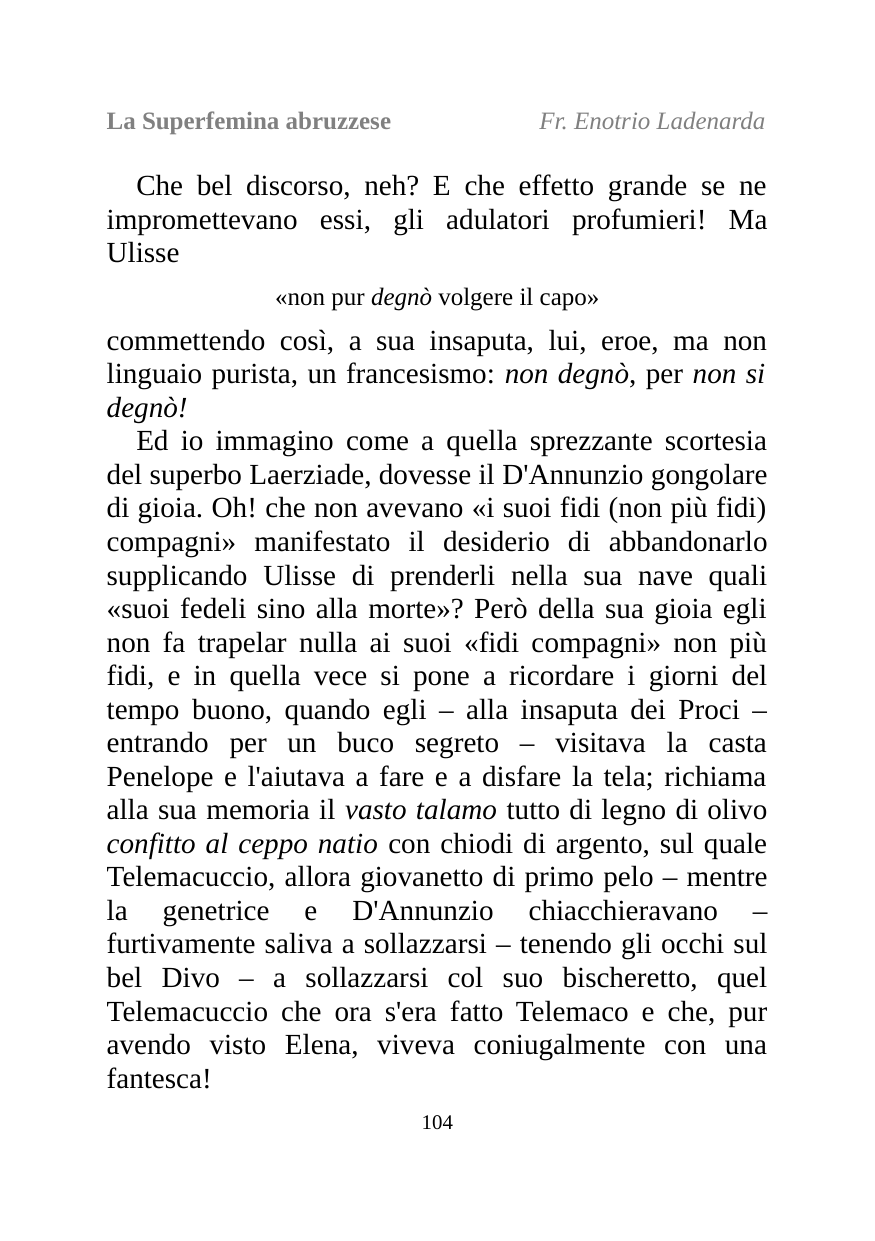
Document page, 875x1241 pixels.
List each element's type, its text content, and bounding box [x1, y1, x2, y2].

text commettendo così, a sua insaputa, lui, eroe, ma non linguaio purista, un francesismo: non degnò, per non si degnò! [106, 323, 768, 423]
text «non pur degnò volgere il capo» [106, 282, 768, 310]
text Ed io immagino come a quella sprezzante scortesia del superbo Laerziade, dovesse il D'Annunzio gongolare di gioia. Oh! che non avevano «i suoi fidi (non più fidi) compagni» manifestato il desiderio di abbandonarlo supplicando Ulisse di prenderli nella sua nave quali «suoi fedeli sino alla morte»? Però della sua gioia egli non fa trapelar nulla ai suoi «fidi compagni» non più fidi, e in quella vece si pone a ricordare i giorni del tempo buono, quando egli – alla insaputa dei Proci – entrando per un buco segreto – visitava la casta Penelope e l'aiutava a fare e a disfare la tela; richiama alla sua memoria il vasto talamo tutto di legno di olivo confitto al ceppo natio con chiodi di argento, sul quale Telemacuccio, allora giovanetto di primo pelo – mentre la genetrice e D'Annunzio chiacchieravano – furtivamente saliva a sollazzarsi – tenendo gli occhi sul bel Divo – a sollazzarsi col suo bischeretto, quel Telemacuccio che ora s'era fatto Telemaco e che, pur avendo visto Elena, viveva coniugalmente con una fantesca! [106, 423, 768, 1094]
text Che bel discorso, neh? E che effetto grande se ne impromettevano essi, gli adulatori profumieri! Ma Ulisse [106, 168, 768, 269]
